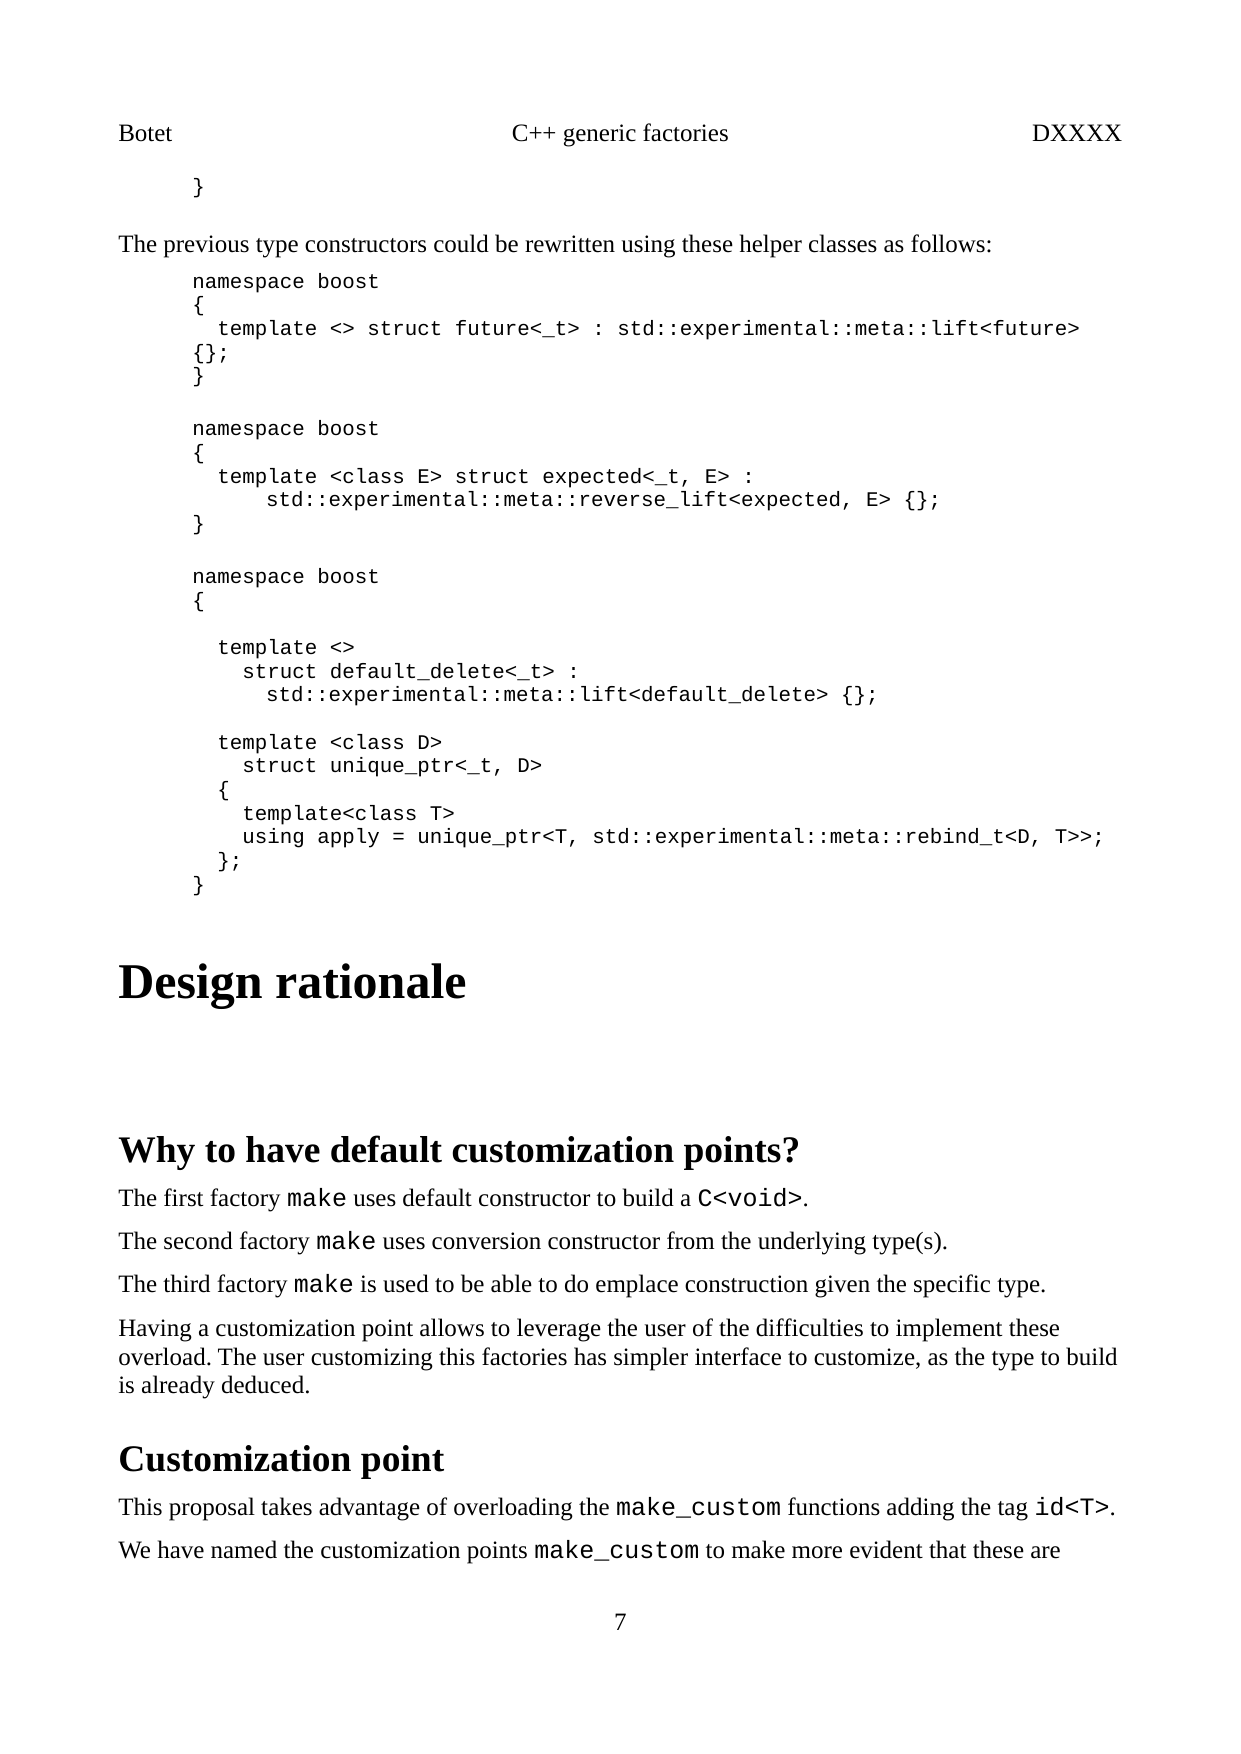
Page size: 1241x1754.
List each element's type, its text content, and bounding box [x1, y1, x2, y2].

text namespace boost [192, 566, 1122, 590]
text The previous type constructors could be rewritten using these helper classes as follows: [118, 229, 1122, 258]
text { [192, 294, 1122, 318]
text { [192, 779, 1122, 803]
text template <> [192, 637, 1122, 661]
text } [192, 176, 1122, 200]
text template <> struct future<_t> : std::experimental::meta::lift<future> {}; [192, 318, 1122, 365]
text { [192, 442, 1122, 466]
text template <class E> struct expected<_t, E> : std::experimental::meta::reverse_lift<expected, E> {}; [192, 466, 1122, 513]
text } [192, 513, 1122, 537]
text namespace boost [192, 418, 1122, 442]
text We have named the customization points make_custom to make more evident that these are [118, 1536, 1122, 1566]
subtitle Design rationale [118, 952, 1122, 1009]
text } [192, 873, 1122, 897]
text The first factory make uses default constructor to build a C<void>. [118, 1183, 1122, 1214]
text struct unique_ptr<_t, D> [192, 755, 1122, 779]
text The second factory make uses conversion constructor from the underlying type(s). [118, 1226, 1122, 1257]
text } [192, 365, 1122, 389]
text { [192, 590, 1122, 613]
text Having a customization point allows to leverage the user of the difficulties to implement these overload. The user customizing this factories has simpler interface to customize, as the type to build is already deduced. [118, 1313, 1122, 1399]
text namespace boost [192, 271, 1122, 294]
text This proposal takes advantage of overloading the make_custom functions adding the tag id<T>. [118, 1492, 1122, 1523]
text struct default_delete<_t> : std::experimental::meta::lift<default_delete> {}; [192, 661, 1122, 708]
text The third factory make is used to be able to do emplace construction given the specific type. [118, 1269, 1122, 1300]
text }; [192, 850, 1122, 873]
subtitle Customization point [118, 1437, 1122, 1480]
subtitle Why to have default customization points? [118, 1127, 1122, 1170]
text template <class D> [192, 732, 1122, 755]
text template<class T> [192, 803, 1122, 826]
text using apply = unique_ptr<T, std::experimental::meta::rebind_t<D, T>>; [192, 826, 1122, 850]
